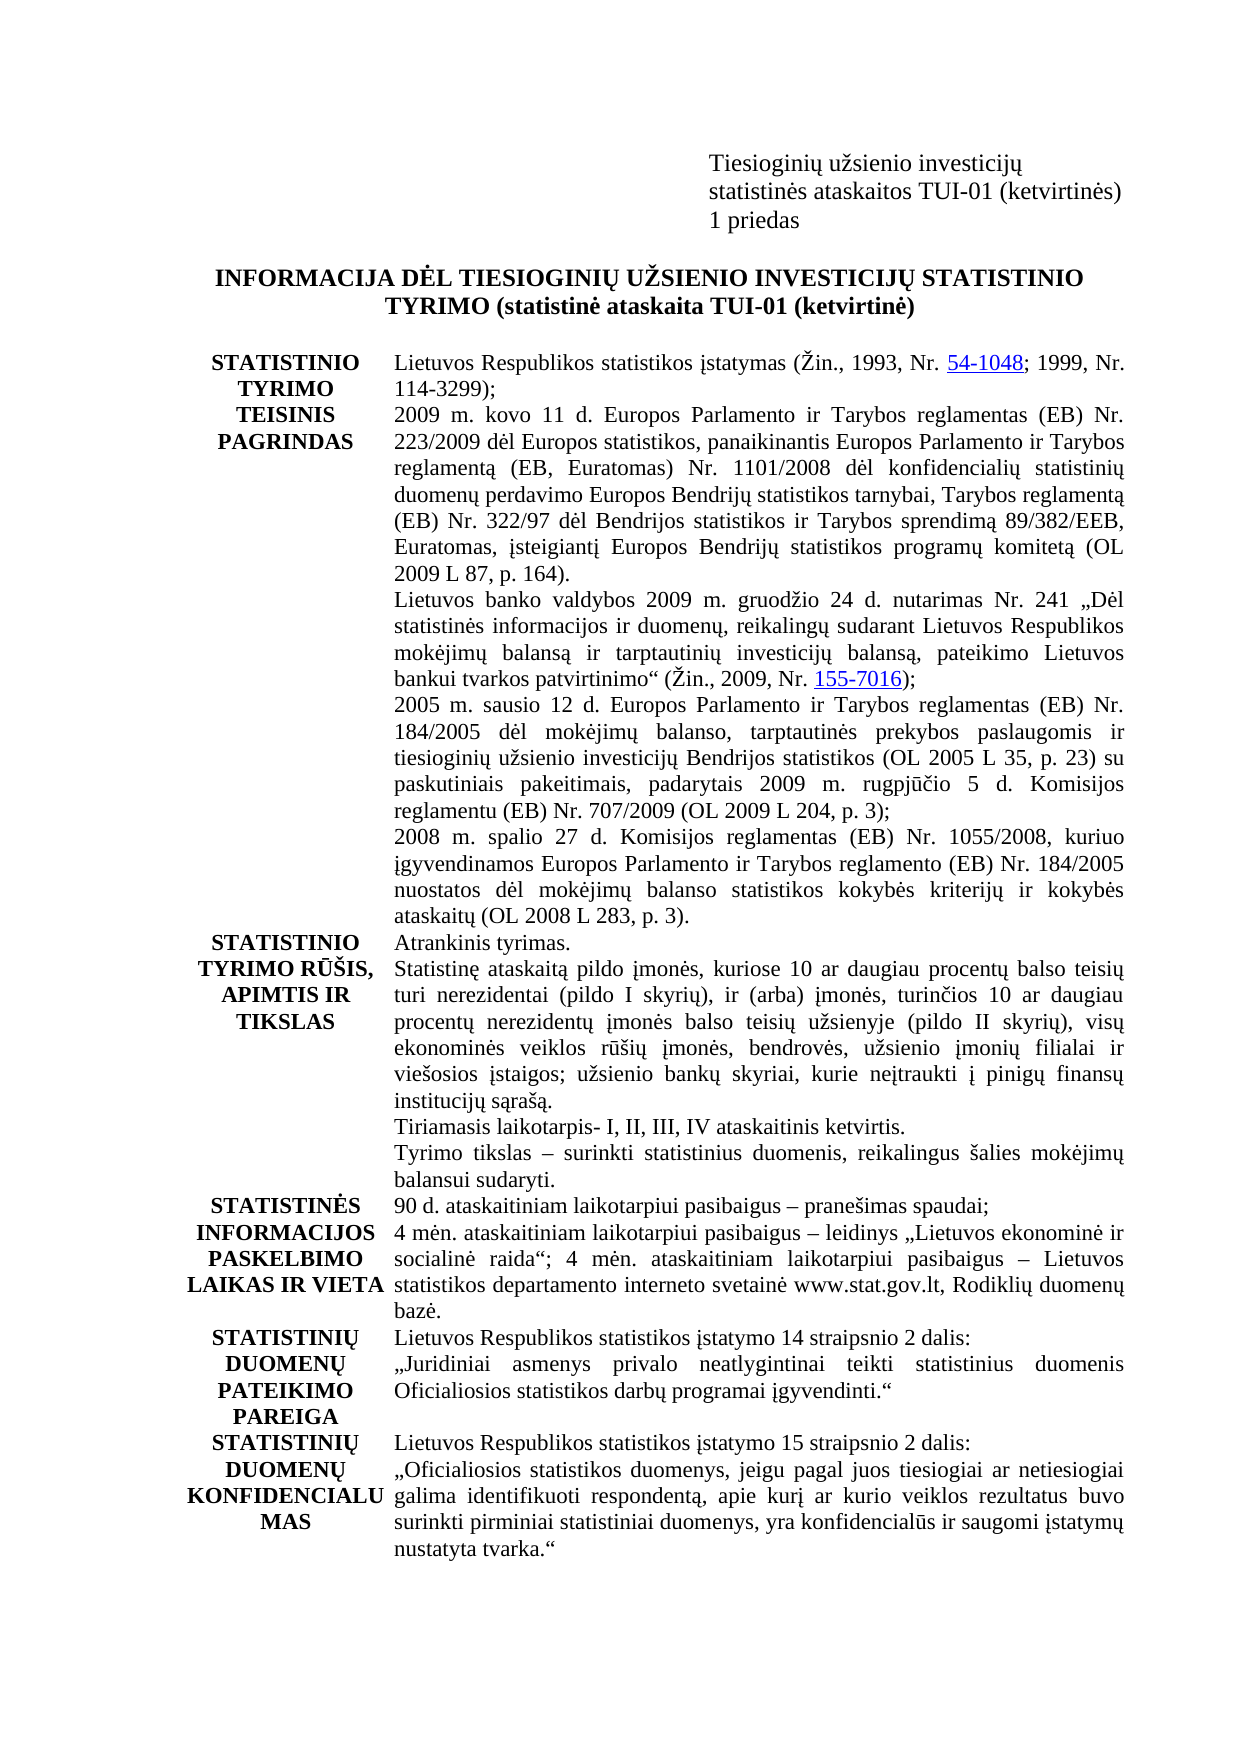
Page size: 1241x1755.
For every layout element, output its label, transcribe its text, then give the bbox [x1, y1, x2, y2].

table_cell STATISTINIŲ DUOMENŲ PATEIKIMO PAREIGA [181, 1324, 390, 1429]
text Tiesioginių užsienio investicijų [177, 148, 1122, 176]
table_cell STATISTINIO TYRIMO RŪŠIS, APIMTIS IR TIKSLAS [181, 929, 390, 1192]
text INFORMACIJA DĖL TIESIOGINIŲ UŽSIENIO INVESTICIJŲ STATISTINIO TYRIMO (statistinė ataskaita TUI-01 (ketvirtinė) [177, 263, 1122, 320]
text 1 priedas [177, 205, 1122, 234]
table_cell Atrankinis tyrimas. Statistinę ataskaitą pildo įmonės, kuriose 10 ar daugiau procentų balso teisių turi nerezidentai (pildo I skyrių), ir (arba) įmonės, turinčios 10 ar daugiau procentų nerezidentų įmonės balso teisių užsienyje (pildo II skyrių), visų ekonominės veiklos rūšių įmonės, bendrovės, užsienio įmonių filialai ir viešosios įstaigos; užsienio bankų skyriai, kurie neįtraukti į pinigų finansų institucijų sąrašą. Tiriamasis laikotarpis- I, II, III, IV ataskaitinis ketvirtis. Tyrimo tikslas – surinkti statistinius duomenis, reikalingus šalies mokėjimų balansui sudaryti. [390, 929, 1129, 1192]
table_cell STATISTINIŲ DUOMENŲ KONFIDENCIALUMAS [181, 1429, 390, 1561]
table_cell STATISTINĖS INFORMACIJOS PASKELBIMO LAIKAS IR VIETA [181, 1192, 390, 1324]
table_cell Lietuvos Respublikos statistikos įstatymo 14 straipsnio 2 dalis: „Juridiniai asmenys privalo neatlygintinai teikti statistinius duomenis Oficialiosios statistikos darbų programai įgyvendinti.“ [390, 1324, 1129, 1429]
table_cell Lietuvos Respublikos statistikos įstatymo 15 straipsnio 2 dalis: „Oficialiosios statistikos duomenys, jeigu pagal juos tiesiogiai ar netiesiogiai galima identifikuoti respondentą, apie kurį ar kurio veiklos rezultatus buvo surinkti pirminiai statistiniai duomenys, yra konfidencialūs ir saugomi įstatymų nustatyta tvarka.“ [390, 1429, 1129, 1561]
table_cell 90 d. ataskaitiniam laikotarpiui pasibaigus – pranešimas spaudai; 4 mėn. ataskaitiniam laikotarpiui pasibaigus – leidinys „Lietuvos ekonominė ir socialinė raida“; 4 mėn. ataskaitiniam laikotarpiui pasibaigus – Lietuvos statistikos departamento interneto svetainė www.stat.gov.lt, Rodiklių duomenų bazė. [390, 1192, 1129, 1324]
text statistinės ataskaitos TUI-01 (ketvirtinės) [177, 176, 1122, 205]
table_header Lietuvos Respublikos statistikos įstatymas (Žin., 1993, Nr. 54-1048; 1999, Nr. 114-3299); 2009 m. kovo 11 d. Europos Parlamento ir Tarybos reglamentas (EB) Nr. 223/2009 dėl Europos statistikos, panaikinantis Europos Parlamento ir Tarybos reglamentą (EB, Euratomas) Nr. 1101/2008 dėl konfidencialių statistinių duomenų perdavimo Europos Bendrijų statistikos tarnybai, Tarybos reglamentą (EB) Nr. 322/97 dėl Bendrijos statistikos ir Tarybos sprendimą 89/382/EEB, Euratomas, įsteigiantį Europos Bendrijų statistikos programų komitetą (OL 2009 L 87, p. 164). Lietuvos banko valdybos 2009 m. gruodžio 24 d. nutarimas Nr. 241 „Dėl statistinės informacijos ir duomenų, reikalingų sudarant Lietuvos Respublikos mokėjimų balansą ir tarptautinių investicijų balansą, pateikimo Lietuvos bankui tvarkos patvirtinimo“ (Žin., 2009, Nr. 155-7016); 2005 m. sausio 12 d. Europos Parlamento ir Tarybos reglamentas (EB) Nr. 184/2005 dėl mokėjimų balanso, tarptautinės prekybos paslaugomis ir tiesioginių užsienio investicijų Bendrijos statistikos (OL 2005 L 35, p. 23) su paskutiniais pakeitimais, padarytais 2009 m. rugpjūčio 5 d. Komisijos reglamentu (EB) Nr. 707/2009 (OL 2009 L 204, p. 3); 2008 m. spalio 27 d. Komisijos reglamentas (EB) Nr. 1055/2008, kuriuo įgyvendinamos Europos Parlamento ir Tarybos reglamento (EB) Nr. 184/2005 nuostatos dėl mokėjimų balanso statistikos kokybės kriterijų ir kokybės ataskaitų (OL 2008 L 283, p. 3). [390, 349, 1129, 929]
table_header STATISTINIO TYRIMO TEISINIS PAGRINDAS [181, 349, 390, 929]
